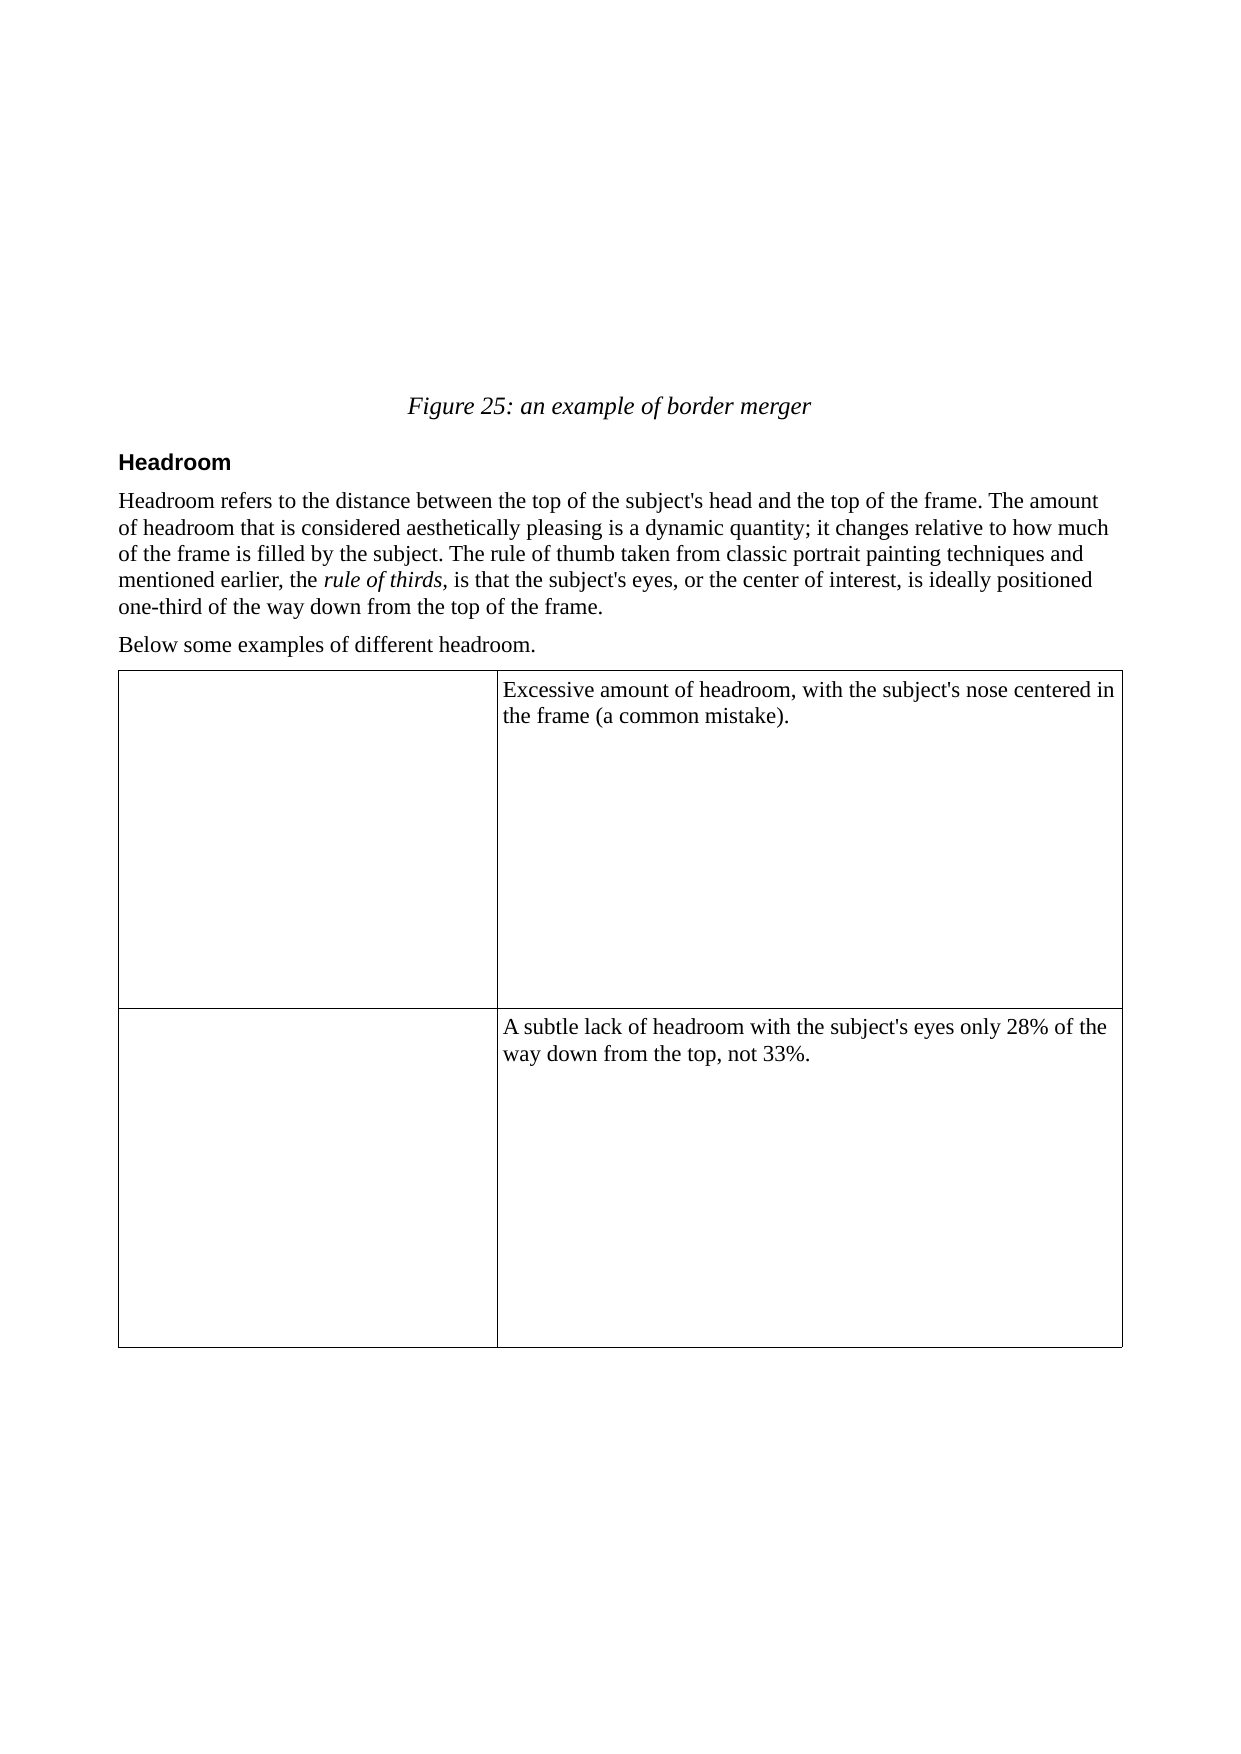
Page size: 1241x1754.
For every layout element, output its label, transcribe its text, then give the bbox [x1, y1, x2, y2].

subtitle Headroom [118, 112, 1122, 476]
text Figure 25: an example of border merger [407, 124, 833, 420]
text Headroom refers to the distance between the top of the subject's head and the top of the frame. The amount of headroom that is considered aesthetically pleasing is a dynamic quantity; it changes relative to how much of the frame is filled by the subject. The rule of thumb taken from classic portrait painting techniques and mentioned earlier, the rule of thirds, is that the subject's eyes, or the center of interest, is ideally positioned one-third of the way down from the top of the frame. [118, 487, 1122, 619]
table_header [119, 671, 497, 1007]
table_header Excessive amount of headroom, with the subject's nose centered in the frame (a common mistake). [498, 671, 1122, 1007]
table_cell A subtle lack of headroom with the subject's eyes only 28% of the way down from the top, not 33%. [498, 1009, 1122, 1347]
table_cell [119, 1009, 497, 1347]
text Below some examples of different headroom. [118, 632, 1122, 658]
